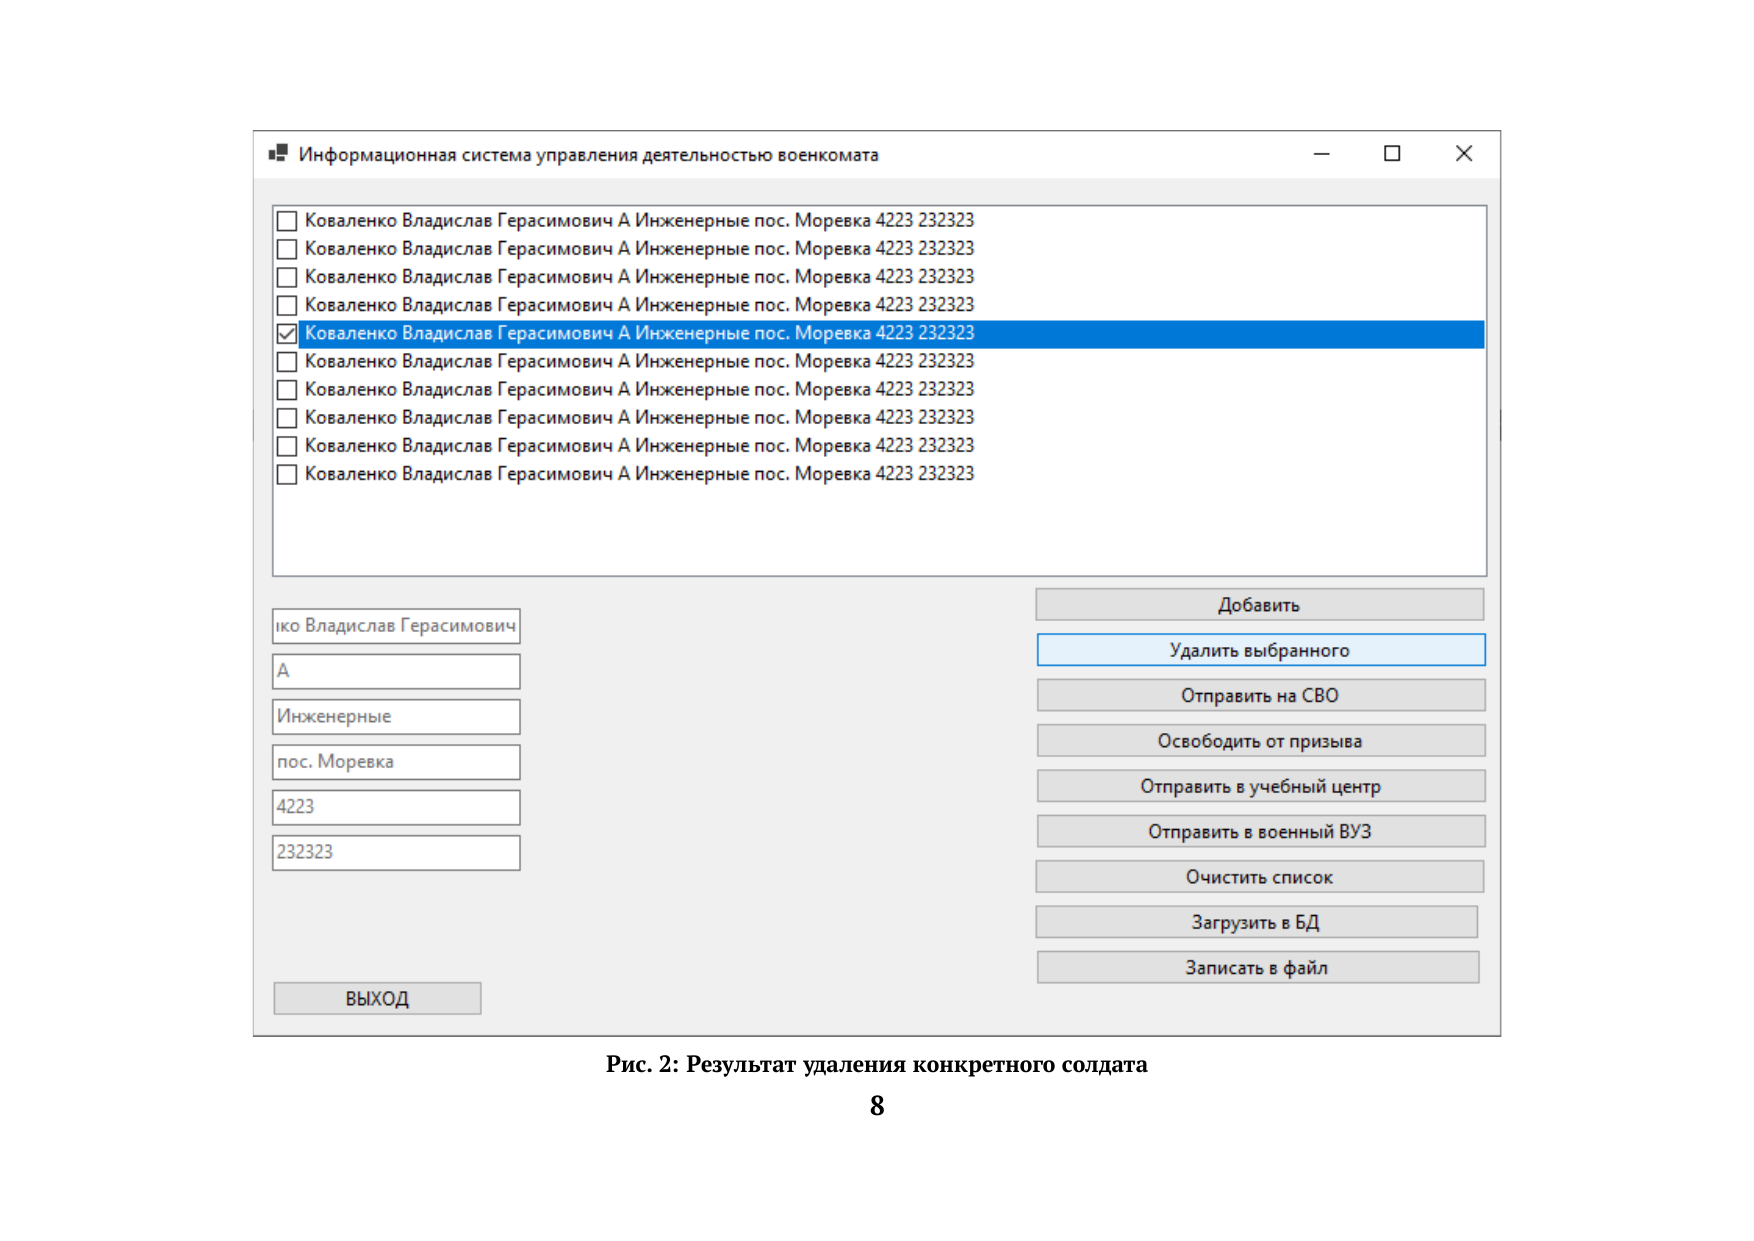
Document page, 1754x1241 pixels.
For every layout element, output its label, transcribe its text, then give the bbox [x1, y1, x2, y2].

picture [252, 130, 1502, 1037]
text Рис. 2: Результат удаления конкретного солдата [253, 1037, 1501, 1078]
